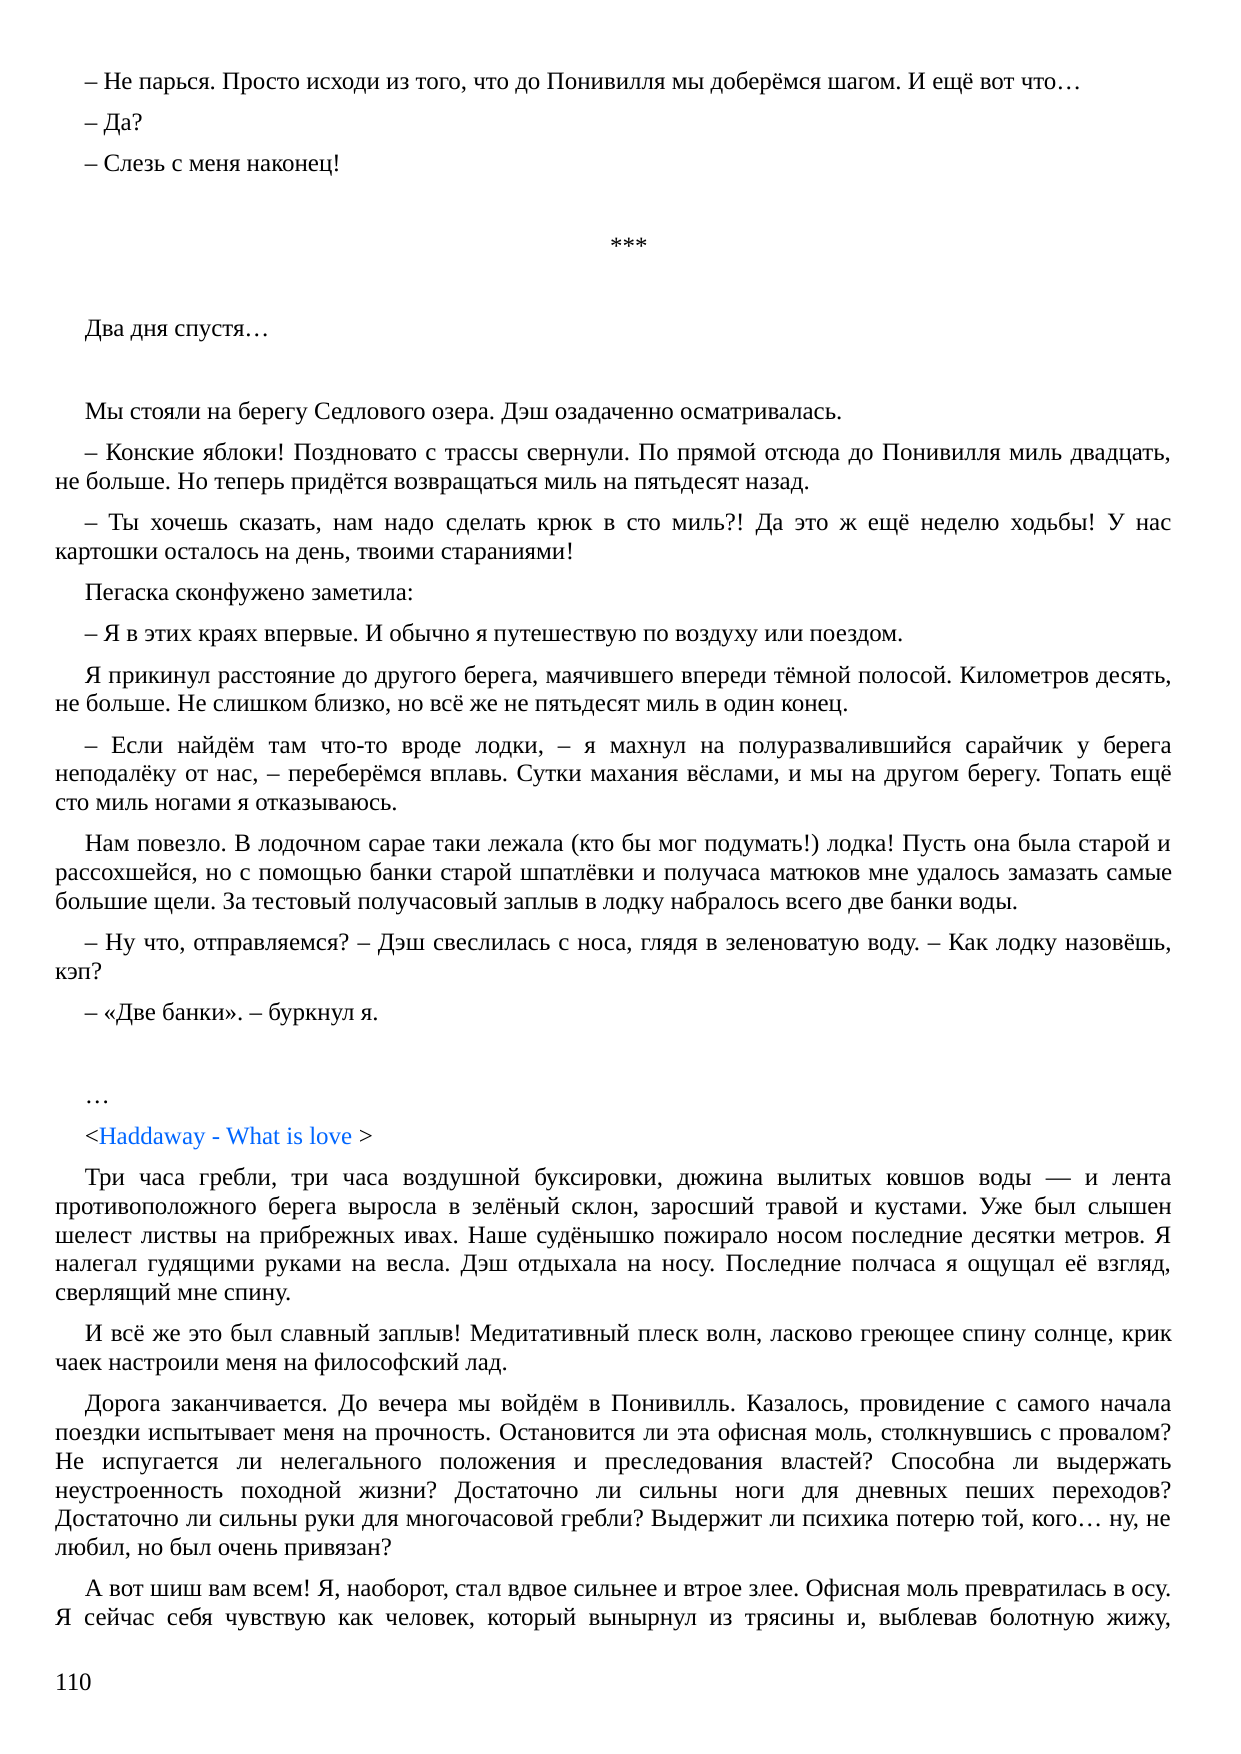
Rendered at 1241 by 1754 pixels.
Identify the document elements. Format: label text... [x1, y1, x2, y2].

text *** [55, 231, 1173, 260]
text Пегаска сконфужено заметила: [55, 577, 1173, 606]
text – Слезь с меня наконец! [55, 148, 1173, 177]
text Я прикинул расстояние до другого берега, маячившего впереди тёмной полосой. Километров десять, не больше. Не слишком близко, но всё же не пятьдесят миль в один конец. [55, 660, 1173, 717]
text Три часа гребли, три часа воздушной буксировки, дюжина вылитых ковшов воды — и лента противоположного берега выросла в зелёный склон, заросший травой и кустами. Уже был слышен шелест листвы на прибрежных ивах. Наше судёнышко пожирало носом последние десятки метров. Я налегал гудящими руками на весла. Дэш отдыхала на носу. Последние полчаса я ощущал её взгляд, сверлящий мне спину. [55, 1162, 1173, 1306]
text <Haddaway - What is love > [55, 1121, 1173, 1150]
text Нам повезло. В лодочном сарае таки лежала (кто бы мог подумать!) лодка! Пусть она была старой и рассохшейся, но с помощью банки старой шпатлёвки и получаса матюков мне удалось замазать самые большие щели. За тестовый получасовый заплыв в лодку набралось всего две банки воды. [55, 828, 1173, 915]
text Мы стояли на берегу Седлового озера. Дэш озадаченно осматривалась. [55, 396, 1173, 425]
text И всё же это был славный заплыв! Медитативный плеск волн, ласково греющее спину солнце, крик чаек настроили меня на философский лад. [55, 1318, 1173, 1376]
text – Конские яблоки! Поздновато с трассы свернули. По прямой отсюда до Понивилля миль двадцать, не больше. Но теперь придётся возвращаться миль на пятьдесят назад. [55, 437, 1173, 495]
text – Ну что, отправляемся? – Дэш свеслилась с носа, глядя в зеленоватую воду. – Как лодку назовёшь, кэп? [55, 927, 1173, 985]
text Два дня спустя… [55, 313, 1173, 342]
text … [55, 1080, 1173, 1108]
text – Если найдём там что-то вроде лодки, – я махнул на полуразвалившийся сарайчик у берега неподалёку от нас, – переберёмся вплавь. Сутки махания вёслами, и мы на другом берегу. Топать ещё сто миль ногами я отказываюсь. [55, 730, 1173, 816]
text – Не парься. Просто исходи из того, что до Понивилля мы доберёмся шагом. И ещё вот что… [55, 66, 1173, 95]
text – «Две банки». – буркнул я. [55, 997, 1173, 1026]
text А вот шиш вам всем! Я, наоборот, стал вдвое сильнее и втрое злее. Офисная моль превратилась в осу. Я сейчас себя чувствую как человек, который вынырнул из трясины и, выблевав болотную жижу, [55, 1573, 1173, 1631]
text Дорога заканчивается. До вечера мы войдём в Понивилль. Казалось, провидение с самого начала поездки испытывает меня на прочность. Остановится ли эта офисная моль, столкнувшись с провалом? Не испугается ли нелегального положения и преследования властей? Способна ли выдержать неустроенность походной жизни? Достаточно ли сильны ноги для дневных пеших переходов? Достаточно ли сильны руки для многочасовой гребли? Выдержит ли психика потерю той, кого… ну, не любил, но был очень привязан? [55, 1388, 1173, 1561]
text – Ты хочешь сказать, нам надо сделать крюк в сто миль?! Да это ж ещё неделю ходьбы! У нас картошки осталось на день, твоими стараниями! [55, 507, 1173, 565]
text – Да? [55, 107, 1173, 136]
text – Я в этих краях впервые. И обычно я путешествую по воздуху или поездом. [55, 618, 1173, 647]
